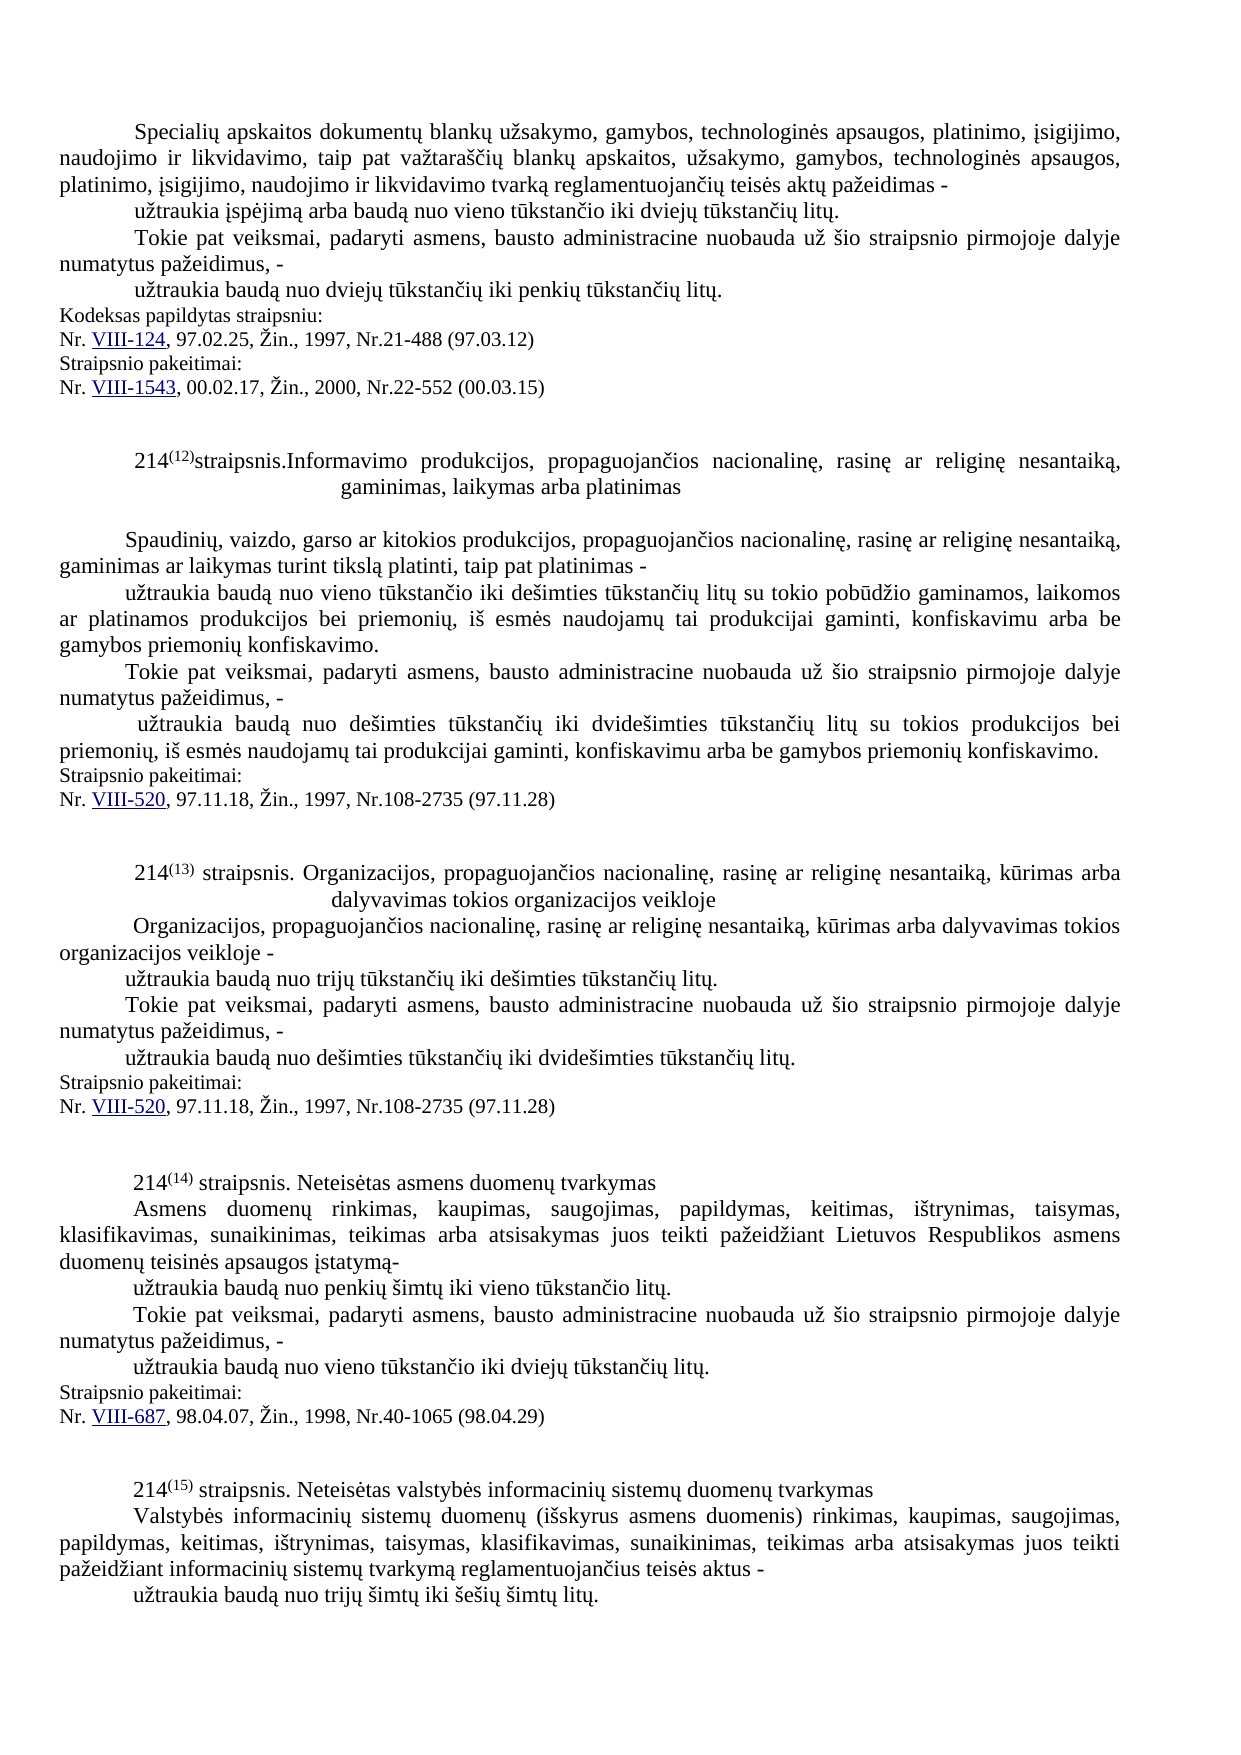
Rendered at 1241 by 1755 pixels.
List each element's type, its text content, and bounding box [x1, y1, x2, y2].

text Straipsnio pakeitimai: [59, 1380, 1122, 1404]
text užtraukia baudą nuo trijų tūkstančių iki dešimties tūkstančių litų. [59, 965, 1122, 991]
text užtraukia įspėjimą arba baudą nuo vieno tūkstančio iki dviejų tūkstančių litų. [59, 197, 1122, 223]
text užtraukia baudą nuo dviejų tūkstančių iki penkių tūkstančių litų. [59, 276, 1122, 303]
text užtraukia baudą nuo dešimties tūkstančių iki dvidešimties tūkstančių litų su tokios produkcijos bei priemonių, iš esmės naudojamų tai produkcijai gaminti, konfiskavimu arba be gamybos priemonių konfiskavimo. [59, 711, 1122, 763]
text užtraukia baudą nuo trijų šimtų iki šešių šimtų litų. [59, 1581, 1122, 1608]
text Tokie pat veiksmai, padaryti asmens, bausto administracine nuobauda už šio straipsnio pirmojoje dalyje numatytus pažeidimus, - [59, 223, 1122, 276]
text Spaudinių, vaizdo, garso ar kitokios produkcijos, propaguojančios nacionalinę, rasinę ar religinę nesantaiką, gaminimas ar laikymas turint tikslą platinti, taip pat platinimas - [59, 526, 1122, 579]
text Straipsnio pakeitimai: [59, 763, 1122, 787]
text Nr. VIII-124, 97.02.25, Žin., 1997, Nr.21-488 (97.03.12) [59, 327, 1122, 351]
text Straipsnio pakeitimai: [59, 351, 1122, 375]
text Specialių apskaitos dokumentų blankų užsakymo, gamybos, technologinės apsaugos, platinimo, įsigijimo, naudojimo ir likvidavimo, taip pat važtaraščių blankų apskaitos, užsakymo, gamybos, technologinės apsaugos, platinimo, įsigijimo, naudojimo ir likvidavimo tvarką reglamentuojančių teisės aktų pažeidimas - [59, 118, 1122, 197]
text Kodeksas papildytas straipsniu: [59, 303, 1122, 327]
text Organizacijos, propaguojančios nacionalinę, rasinę ar religinę nesantaiką, kūrimas arba dalyvavimas tokios organizacijos veikloje - [59, 912, 1122, 965]
text 214(13) straipsnis. Organizacijos, propaguojančios nacionalinę, rasinę ar religinę nesantaiką, kūrimas arba dalyvavimas tokios organizacijos veikloje [134, 859, 1122, 912]
text Tokie pat veiksmai, padaryti asmens, bausto administracine nuobauda už šio straipsnio pirmojoje dalyje numatytus pažeidimus, - [59, 991, 1122, 1044]
text Tokie pat veiksmai, padaryti asmens, bausto administracine nuobauda už šio straipsnio pirmojoje dalyje numatytus pažeidimus, - [59, 658, 1122, 711]
text užtraukia baudą nuo vieno tūkstančio iki dešimties tūkstančių litų su tokio pobūdžio gaminamos, laikomos ar platinamos produkcijos bei priemonių, iš esmės naudojamų tai produkcijai gaminti, konfiskavimu arba be gamybos priemonių konfiskavimo. [59, 579, 1122, 658]
text Straipsnio pakeitimai: [59, 1070, 1122, 1094]
text Nr. VIII-520, 97.11.18, Žin., 1997, Nr.108-2735 (97.11.28) [59, 787, 1122, 811]
text Nr. VIII-520, 97.11.18, Žin., 1997, Nr.108-2735 (97.11.28) [59, 1094, 1122, 1118]
text užtraukia baudą nuo vieno tūkstančio iki dviejų tūkstančių litų. [59, 1353, 1122, 1380]
text užtraukia baudą nuo penkių šimtų iki vieno tūkstančio litų. [59, 1274, 1122, 1301]
text Asmens duomenų rinkimas, kaupimas, saugojimas, papildymas, keitimas, ištrynimas, taisymas, klasifikavimas, sunaikinimas, teikimas arba atsisakymas juos teikti pažeidžiant Lietuvos Respublikos asmens duomenų teisinės apsaugos įstatymą- [59, 1195, 1122, 1274]
text Valstybės informacinių sistemų duomenų (išskyrus asmens duomenis) rinkimas, kaupimas, saugojimas, papildymas, keitimas, ištrynimas, taisymas, klasifikavimas, sunaikinimas, teikimas arba atsisakymas juos teikti pažeidžiant informacinių sistemų tvarkymą reglamentuojančius teisės aktus - [59, 1502, 1122, 1581]
text 214(15) straipsnis. Neteisėtas valstybės informacinių sistemų duomenų tvarkymas [59, 1476, 1122, 1502]
text Nr. VIII-1543, 00.02.17, Žin., 2000, Nr.22-552 (00.03.15) [59, 375, 1122, 399]
text 214(12)straipsnis.Informavimo produkcijos, propaguojančios nacionalinę, rasinę ar religinę nesantaiką, gaminimas, laikymas arba platinimas [134, 447, 1122, 500]
text Nr. VIII-687, 98.04.07, Žin., 1998, Nr.40-1065 (98.04.29) [59, 1404, 1122, 1428]
text užtraukia baudą nuo dešimties tūkstančių iki dvidešimties tūkstančių litų. [59, 1044, 1122, 1070]
text Tokie pat veiksmai, padaryti asmens, bausto administracine nuobauda už šio straipsnio pirmojoje dalyje numatytus pažeidimus, - [59, 1301, 1122, 1353]
text 214(14) straipsnis. Neteisėtas asmens duomenų tvarkymas [59, 1169, 1122, 1195]
